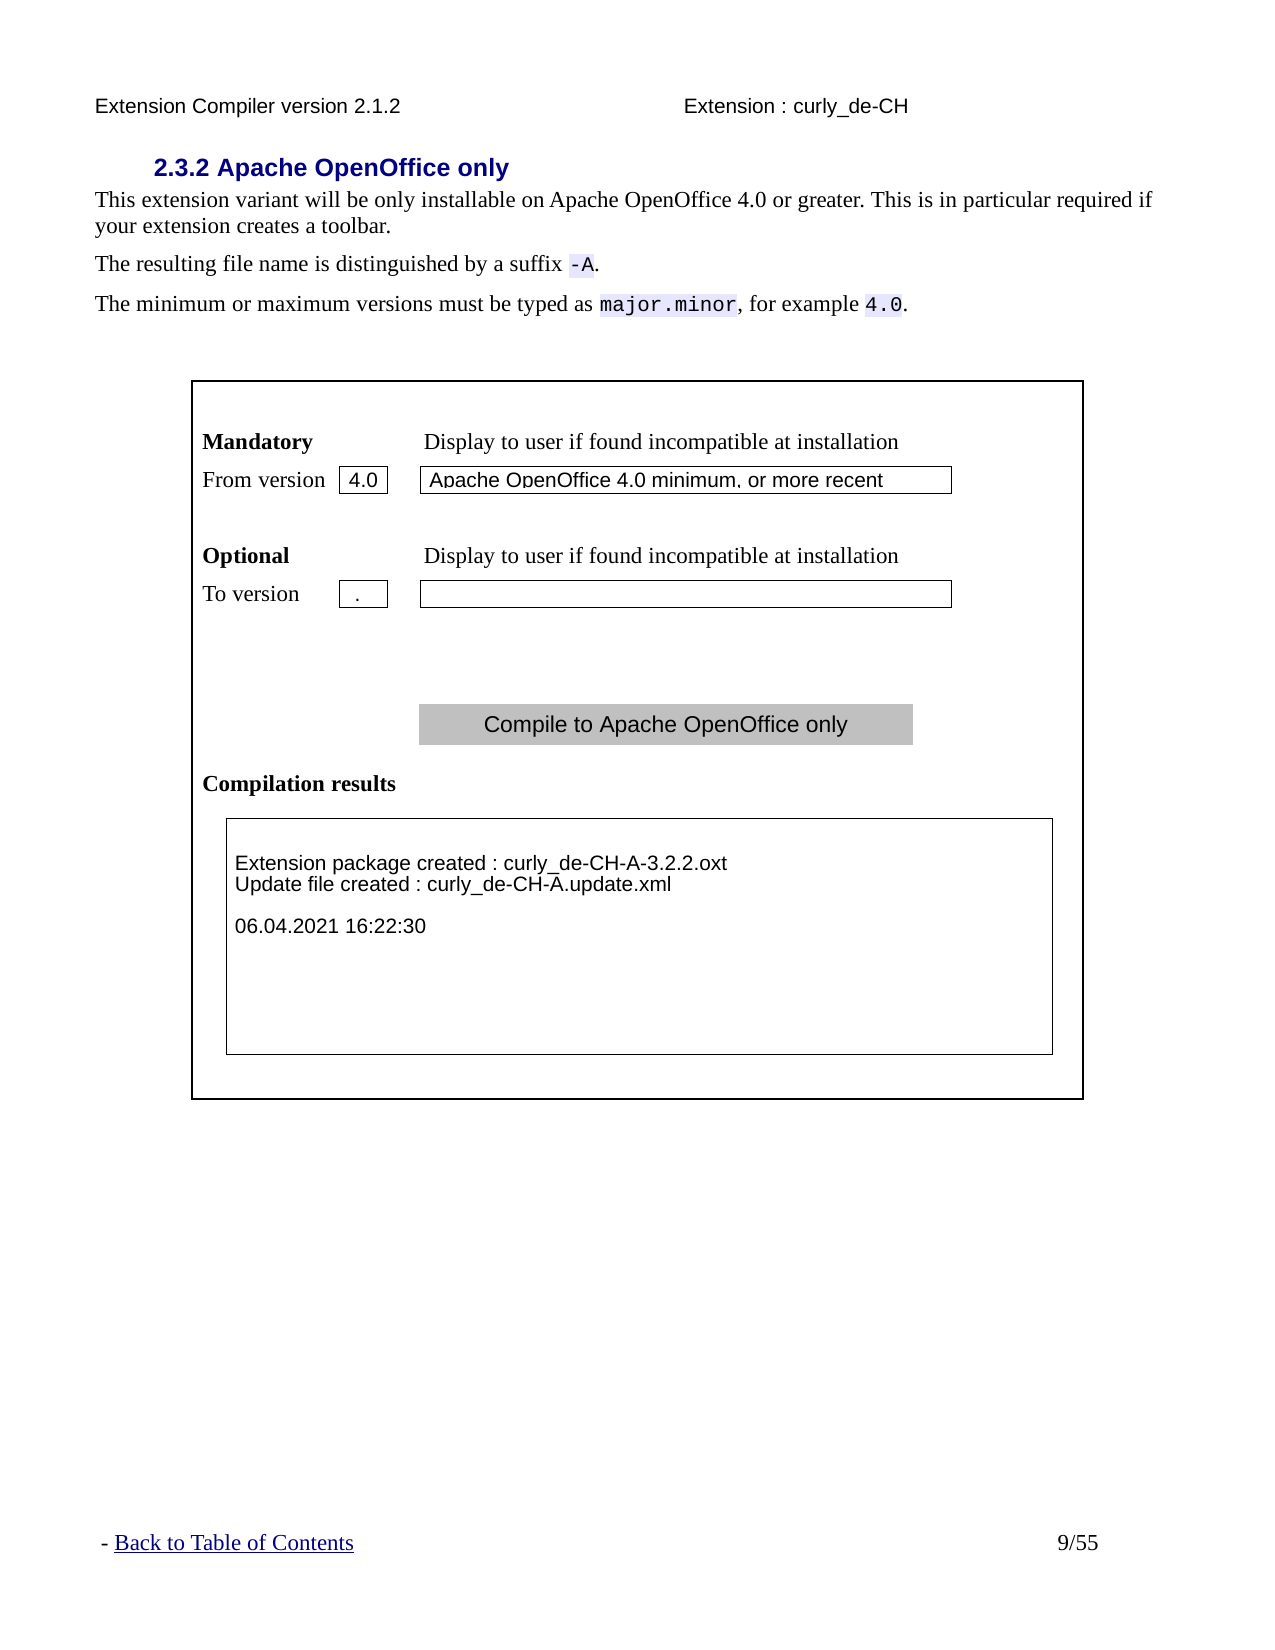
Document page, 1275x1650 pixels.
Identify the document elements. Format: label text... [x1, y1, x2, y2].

text Optional Display to user if found incompatible at installation [202, 543, 1073, 568]
text To version [202, 581, 339, 606]
text The resulting file name is distinguished by a suffix -A. [94, 251, 1181, 278]
text [952, 467, 1073, 492]
subtitle Apache OpenOffice only [153, 153, 1181, 181]
text The minimum or maximum versions must be typed as major.minor, for example 4.0. [94, 290, 1181, 317]
text [388, 467, 420, 492]
text [952, 581, 1073, 606]
text This extension variant will be only installable on Apache OpenOffice 4.0 or greater. This is in particular required if your extension creates a toolbar. [94, 187, 1181, 238]
text From version [202, 467, 339, 492]
text [388, 581, 420, 606]
text Compilation results [202, 771, 1073, 796]
text Mandatory Display to user if found incompatible at installation [202, 429, 1073, 454]
